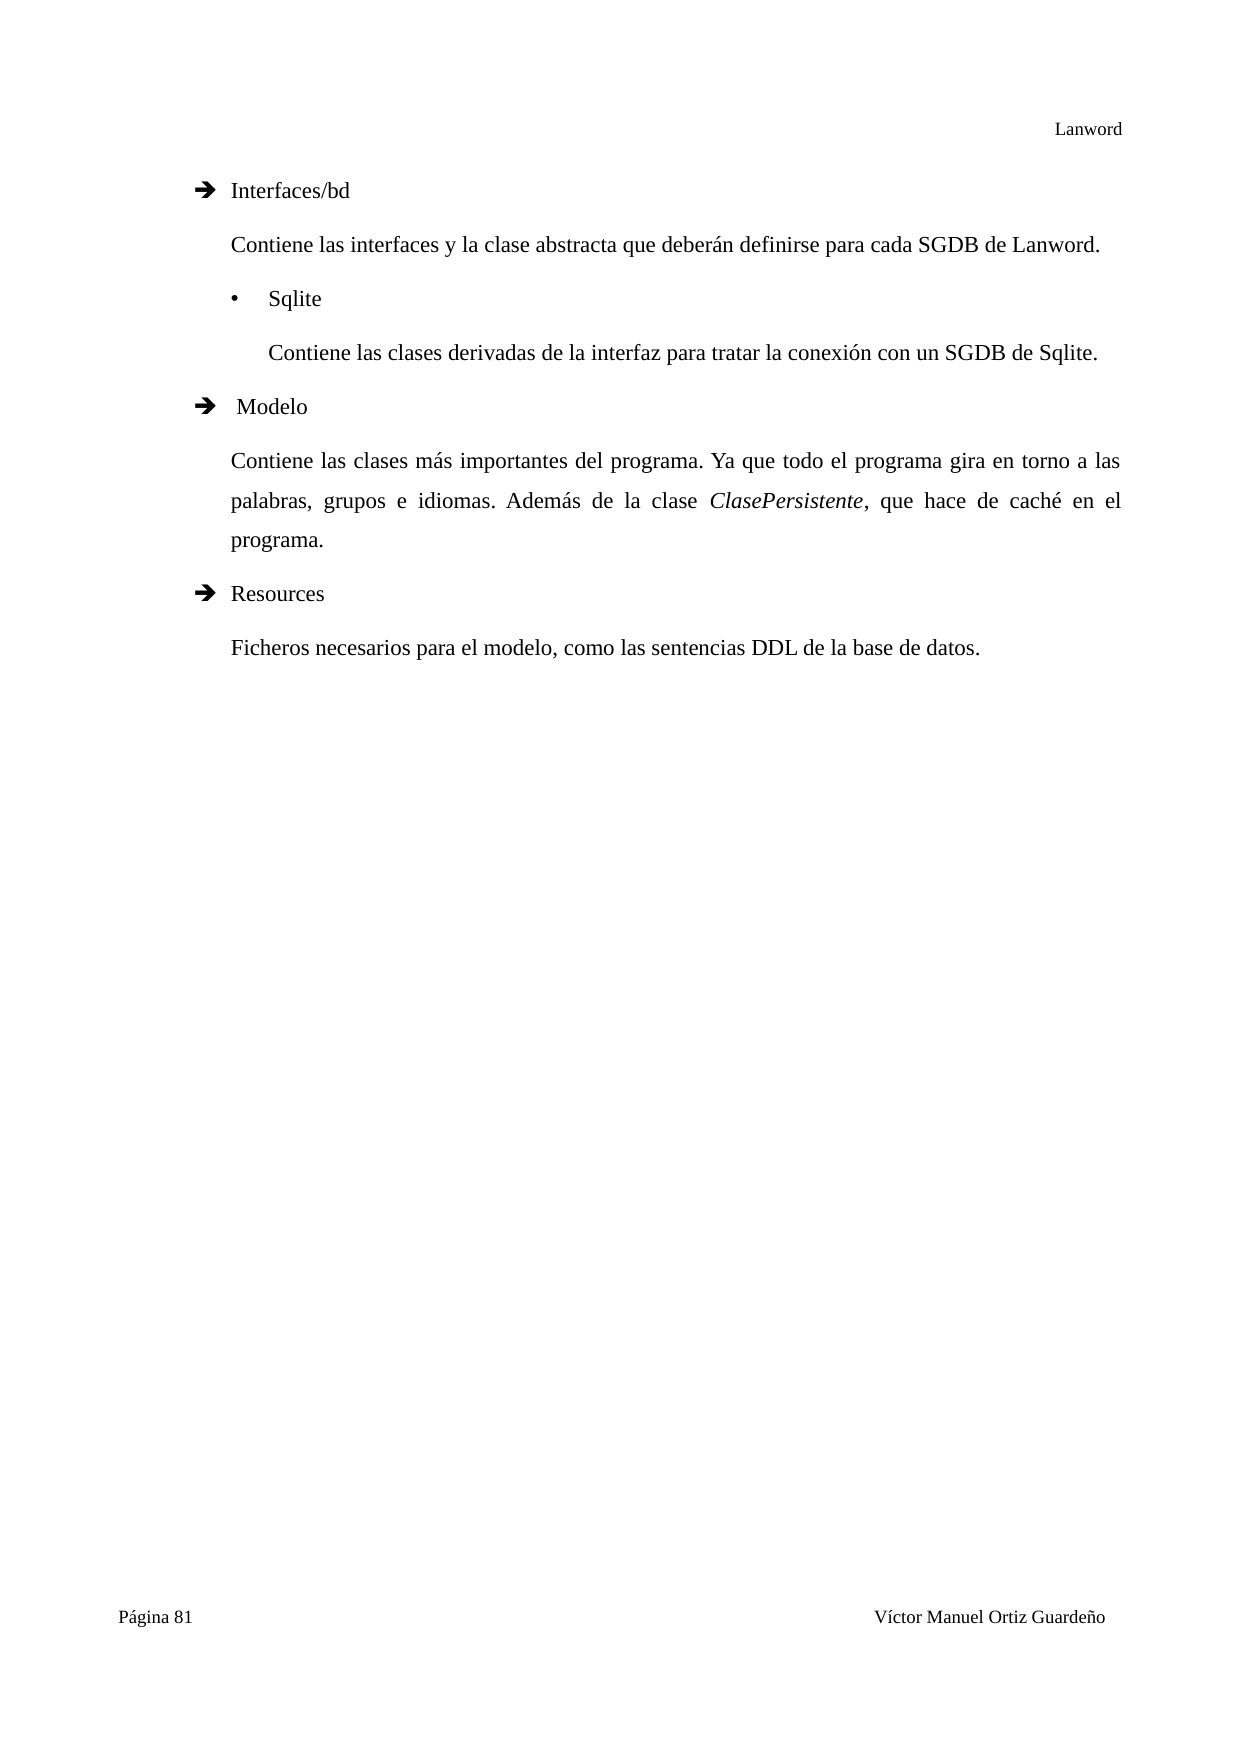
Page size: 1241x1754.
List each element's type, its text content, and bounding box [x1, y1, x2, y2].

list Contiene las clases más importantes del programa. Ya que todo el programa gira en torno a las palabras, grupos e idiomas. Además de la clase ClasePersistente, que hace de caché en el programa. [193, 447, 1122, 553]
list Contiene las interfaces y la clase abstracta que deberán definirse para cada SGDB de Lanword. [193, 231, 1122, 257]
list Resources [193, 580, 1122, 607]
list Contiene las clases derivadas de la interfaz para tratar la conexión con un SGDB de Sqlite. [231, 339, 1122, 366]
list Sqlite [231, 285, 1122, 312]
list Ficheros necesarios para el modelo, como las sentencias DDL de la base de datos. [193, 634, 1122, 661]
list Interfaces/bd [193, 177, 1122, 203]
list Modelo [193, 393, 1122, 420]
